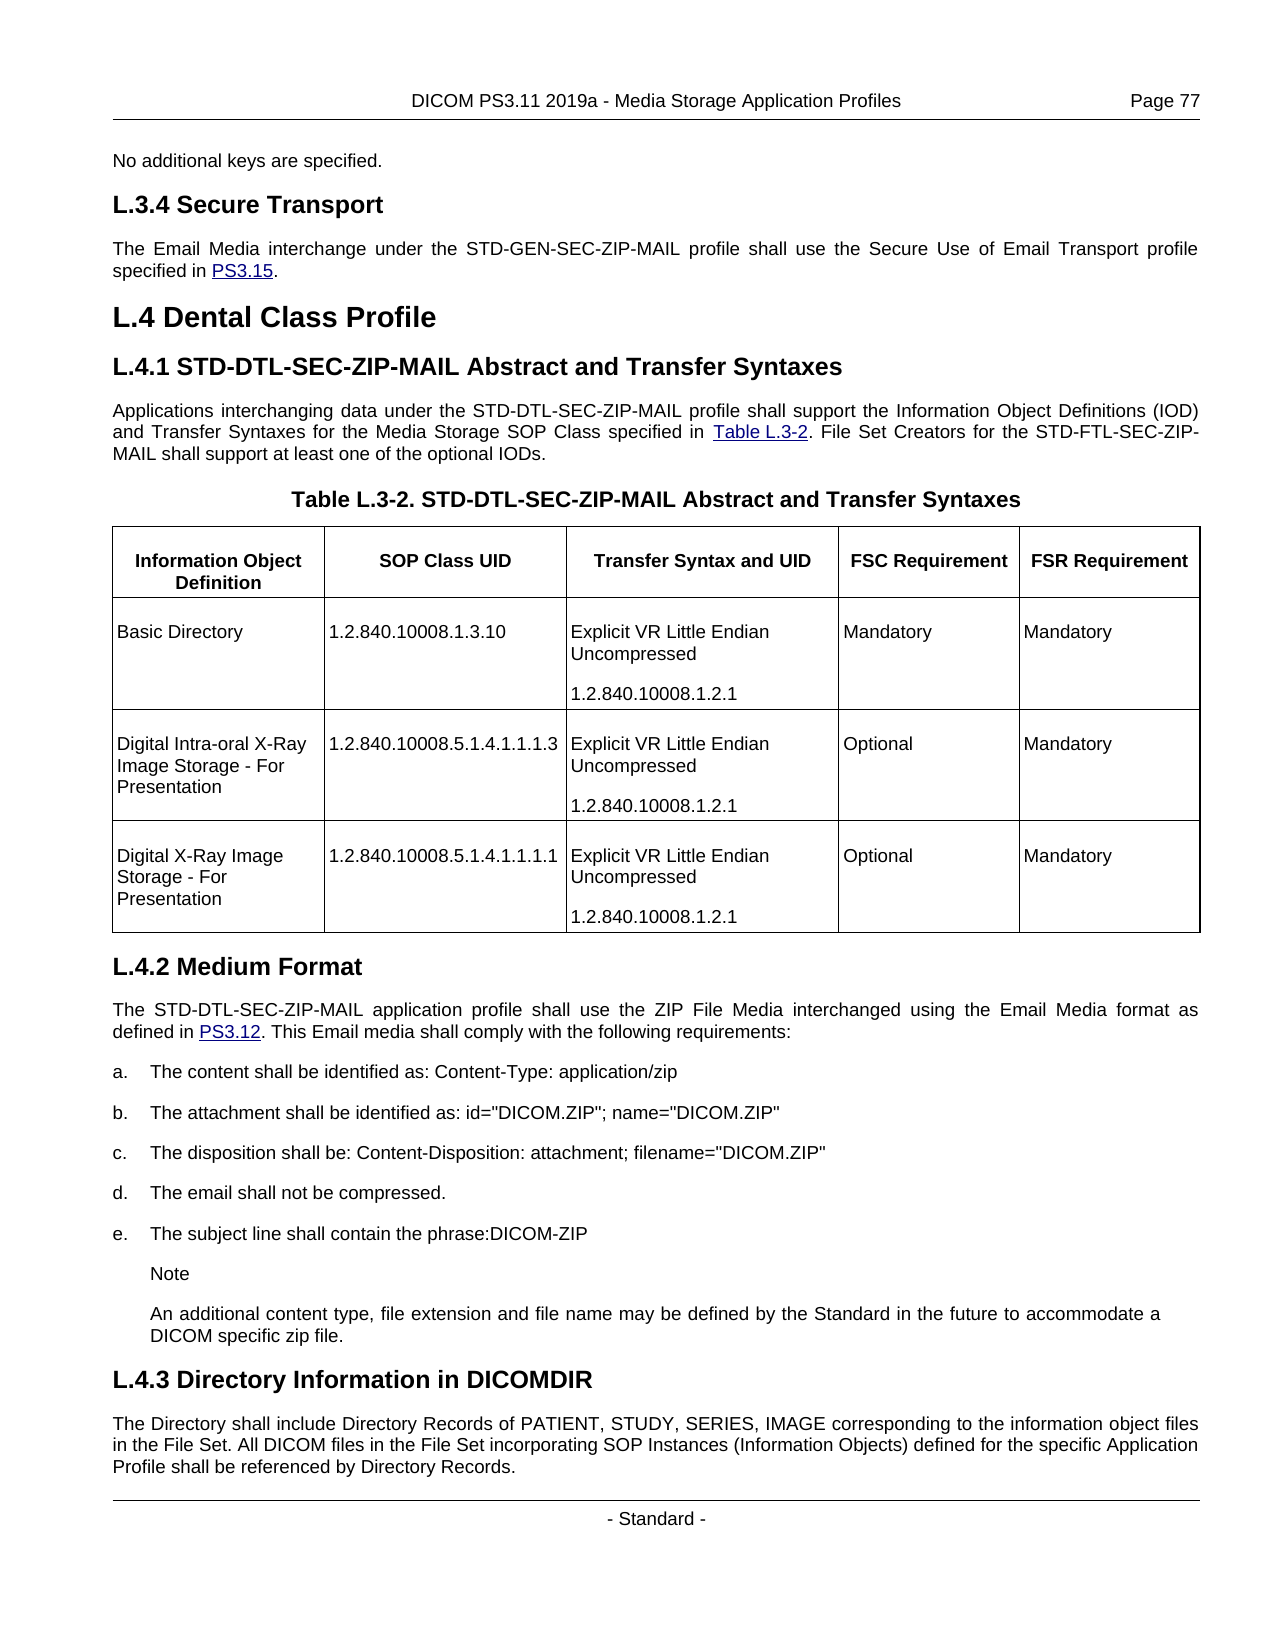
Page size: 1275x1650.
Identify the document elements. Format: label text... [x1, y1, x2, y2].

list The subject line shall contain the phrase:DICOM-ZIP [112, 1222, 1200, 1244]
text L.4 Dental Class Profile [112, 300, 1200, 333]
table_cell 1.2.840.10008.5.1.4.1.1.1.1 [325, 821, 566, 932]
table_cell Mandatory [1020, 821, 1199, 932]
text The STD-DTL-SEC-ZIP-MAIL application profile shall use the ZIP File Media interchanged using the Email Media format as defined in PS3.12. This Email media shall comply with the following requirements: [112, 999, 1200, 1042]
table_cell Explicit VR Little Endian Uncompressed 1.2.840.10008.1.2.1 [567, 598, 838, 709]
table_cell Digital X-Ray Image Storage - For Presentation [113, 821, 324, 932]
table_cell Basic Directory [113, 598, 324, 709]
text L.4.1 STD-DTL-SEC-ZIP-MAIL Abstract and Transfer Syntaxes [112, 352, 1200, 381]
text An additional content type, file extension and file name may be defined by the Standard in the future to accommodate a DICOM specific zip file. [150, 1303, 1162, 1346]
text L.3.4 Secure Transport [112, 190, 1200, 219]
table_cell 1.2.840.10008.5.1.4.1.1.1.3 [325, 710, 566, 820]
table_cell Mandatory [1020, 598, 1199, 709]
table_cell Optional [839, 710, 1019, 820]
text Note [150, 1263, 1162, 1284]
list The attachment shall be identified as: id="DICOM.ZIP"; name="DICOM.ZIP" [112, 1101, 1200, 1123]
table_header SOP Class UID [325, 527, 566, 597]
table_cell Digital Intra-oral X-Ray Image Storage - For Presentation [113, 710, 324, 820]
text The Directory shall include Directory Records of PATIENT, STUDY, SERIES, IMAGE corresponding to the information object files in the File Set. All DICOM files in the File Set incorporating SOP Instances (Information Objects) defined for the specific Application Profile shall be referenced by Directory Records. [112, 1412, 1200, 1477]
table_cell Explicit VR Little Endian Uncompressed 1.2.840.10008.1.2.1 [567, 710, 838, 820]
text L.4.2 Medium Format [112, 952, 1200, 981]
text No additional keys are specified. [112, 150, 1200, 172]
table_header FSC Requirement [839, 527, 1019, 597]
text The Email Media interchange under the STD-GEN-SEC-ZIP-MAIL profile shall use the Secure Use of Email Transport profile specified in PS3.15. [112, 238, 1200, 281]
table_header FSR Requirement [1020, 527, 1199, 597]
list The email shall not be compressed. [112, 1182, 1200, 1204]
text L.4.3 Directory Information in DICOMDIR [112, 1365, 1200, 1394]
table_header Transfer Syntax and UID [567, 527, 838, 597]
text Applications interchanging data under the STD-DTL-SEC-ZIP-MAIL profile shall support the Information Object Definitions (IOD) and Transfer Syntaxes for the Media Storage SOP Class specified in Table L.3-2. File Set Creators for the STD-FTL-SEC-ZIP-MAIL shall support at least one of the optional IODs. [112, 399, 1200, 464]
table_cell Explicit VR Little Endian Uncompressed 1.2.840.10008.1.2.1 [567, 821, 838, 932]
list The content shall be identified as: Content-Type: application/zip [112, 1061, 1200, 1083]
text Table L.3-2. STD-DTL-SEC-ZIP-MAIL Abstract and Transfer Syntaxes [112, 487, 1200, 512]
list The disposition shall be: Content-Disposition: attachment; filename="DICOM.ZIP" [112, 1142, 1200, 1163]
table_cell Mandatory [1020, 710, 1199, 820]
table_cell Mandatory [839, 598, 1019, 709]
table_header Information Object Definition [113, 527, 324, 597]
table_cell Optional [839, 821, 1019, 932]
table_cell 1.2.840.10008.1.3.10 [325, 598, 566, 709]
